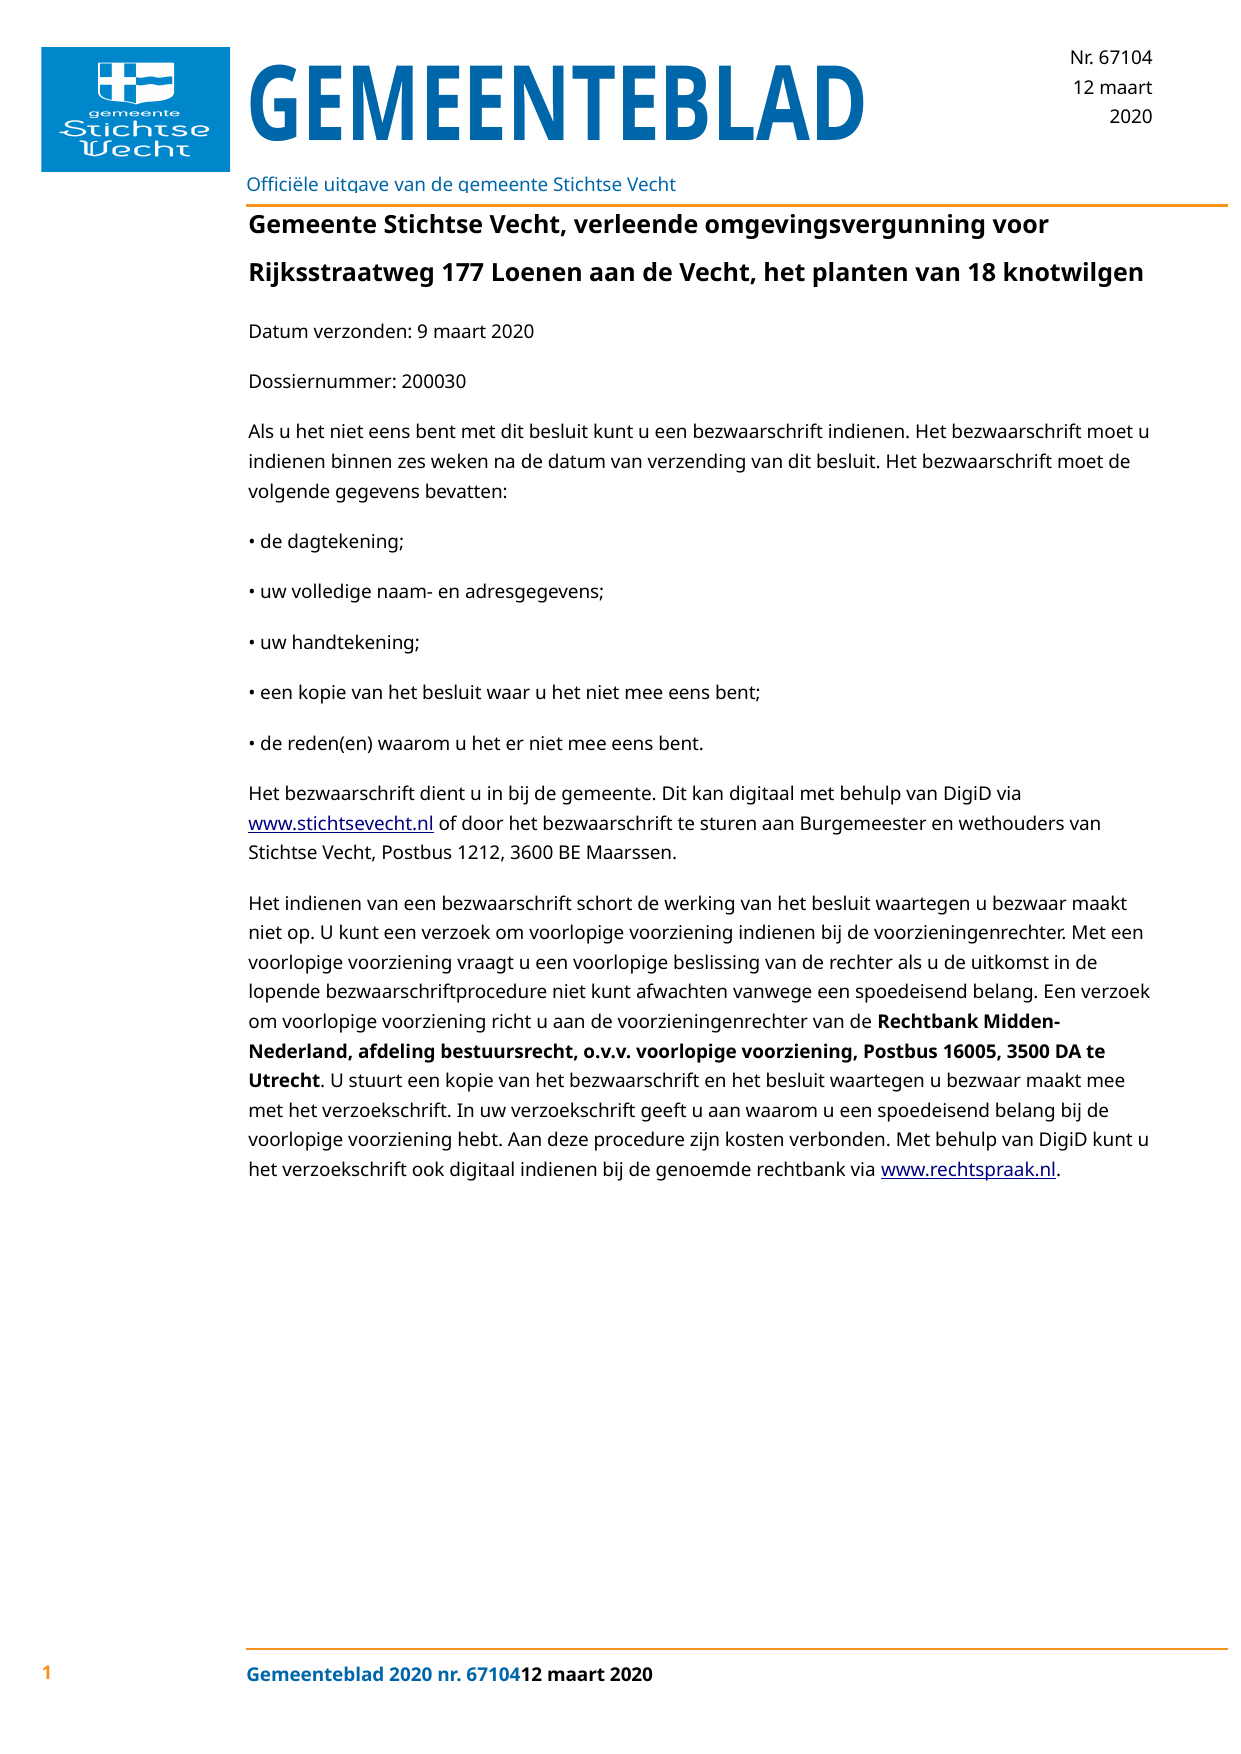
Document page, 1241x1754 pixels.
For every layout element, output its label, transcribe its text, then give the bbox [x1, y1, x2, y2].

text • uw volledige naam- en adresgegevens; [248, 579, 1152, 604]
text Dossiernummer: 200030 [248, 368, 1152, 394]
text Datum verzonden: 9 maart 2020 [248, 318, 1152, 344]
picture [99, 63, 135, 101]
text Gemeente Stichtse Vecht, verleende omgevingsvergunning voor Rijksstraatweg 177 Loenen aan de Vecht, het planten van 18 knotwilgen [248, 207, 1152, 288]
text Als u het niet eens bent met dit besluit kunt u een bezwaarschrift indienen. Het bezwaarschrift moet u indienen binnen zes weken na de datum van verzending van dit besluit. Het bezwaarschrift moet de volgende gegevens bevatten: [248, 419, 1152, 504]
text • de dagtekening; [248, 528, 1152, 554]
text Het indienen van een bezwaarschrift schort de werking van het besluit waartegen u bezwaar maakt niet op. U kunt een verzoek om voorlopige voorziening indienen bij de voorzieningenrechter. Met een voorlopige voorziening vraagt u een voorlopige beslissing van de rechter als u de uitkomst in de lopende bezwaarschriftprocedure niet kunt afwachten vanwege een spoedeisend belang. Een verzoek om voorlopige voorziening richt u aan de voorzieningenrechter van de Rechtbank Midden-Nederland, afdeling bestuursrecht, o.v.v. voorlopige voorziening, Postbus 16005, 3500 DA te Utrecht. U stuurt een kopie van het bezwaarschrift en het besluit waartegen u bezwaar maakt mee met het verzoekschrift. In uw verzoekschrift geeft u aan waarom u een spoedeisend belang bij de voorlopige voorziening hebt. Aan deze procedure zijn kosten verbonden. Met behulp van DigiD kunt u het verzoekschrift ook digitaal indienen bij de genoemde rechtbank via www.rechtspraak.nl. [248, 890, 1152, 1182]
text • de reden(en) waarom u het er niet mee eens bent. [248, 730, 1152, 756]
text • uw handtekening; [248, 629, 1152, 655]
picture [137, 63, 174, 103]
text • een kopie van het besluit waar u het niet mee eens bent; [248, 679, 1152, 705]
text Het bezwaarschrift dient u in bij de gemeente. Dit kan digitaal met behulp van DigiD via www.stichtsevecht.nl of door het bezwaarschrift te sturen aan Burgemeester en wethouders van Stichtse Vecht, Postbus 1212, 3600 BE Maarssen. [248, 780, 1152, 865]
